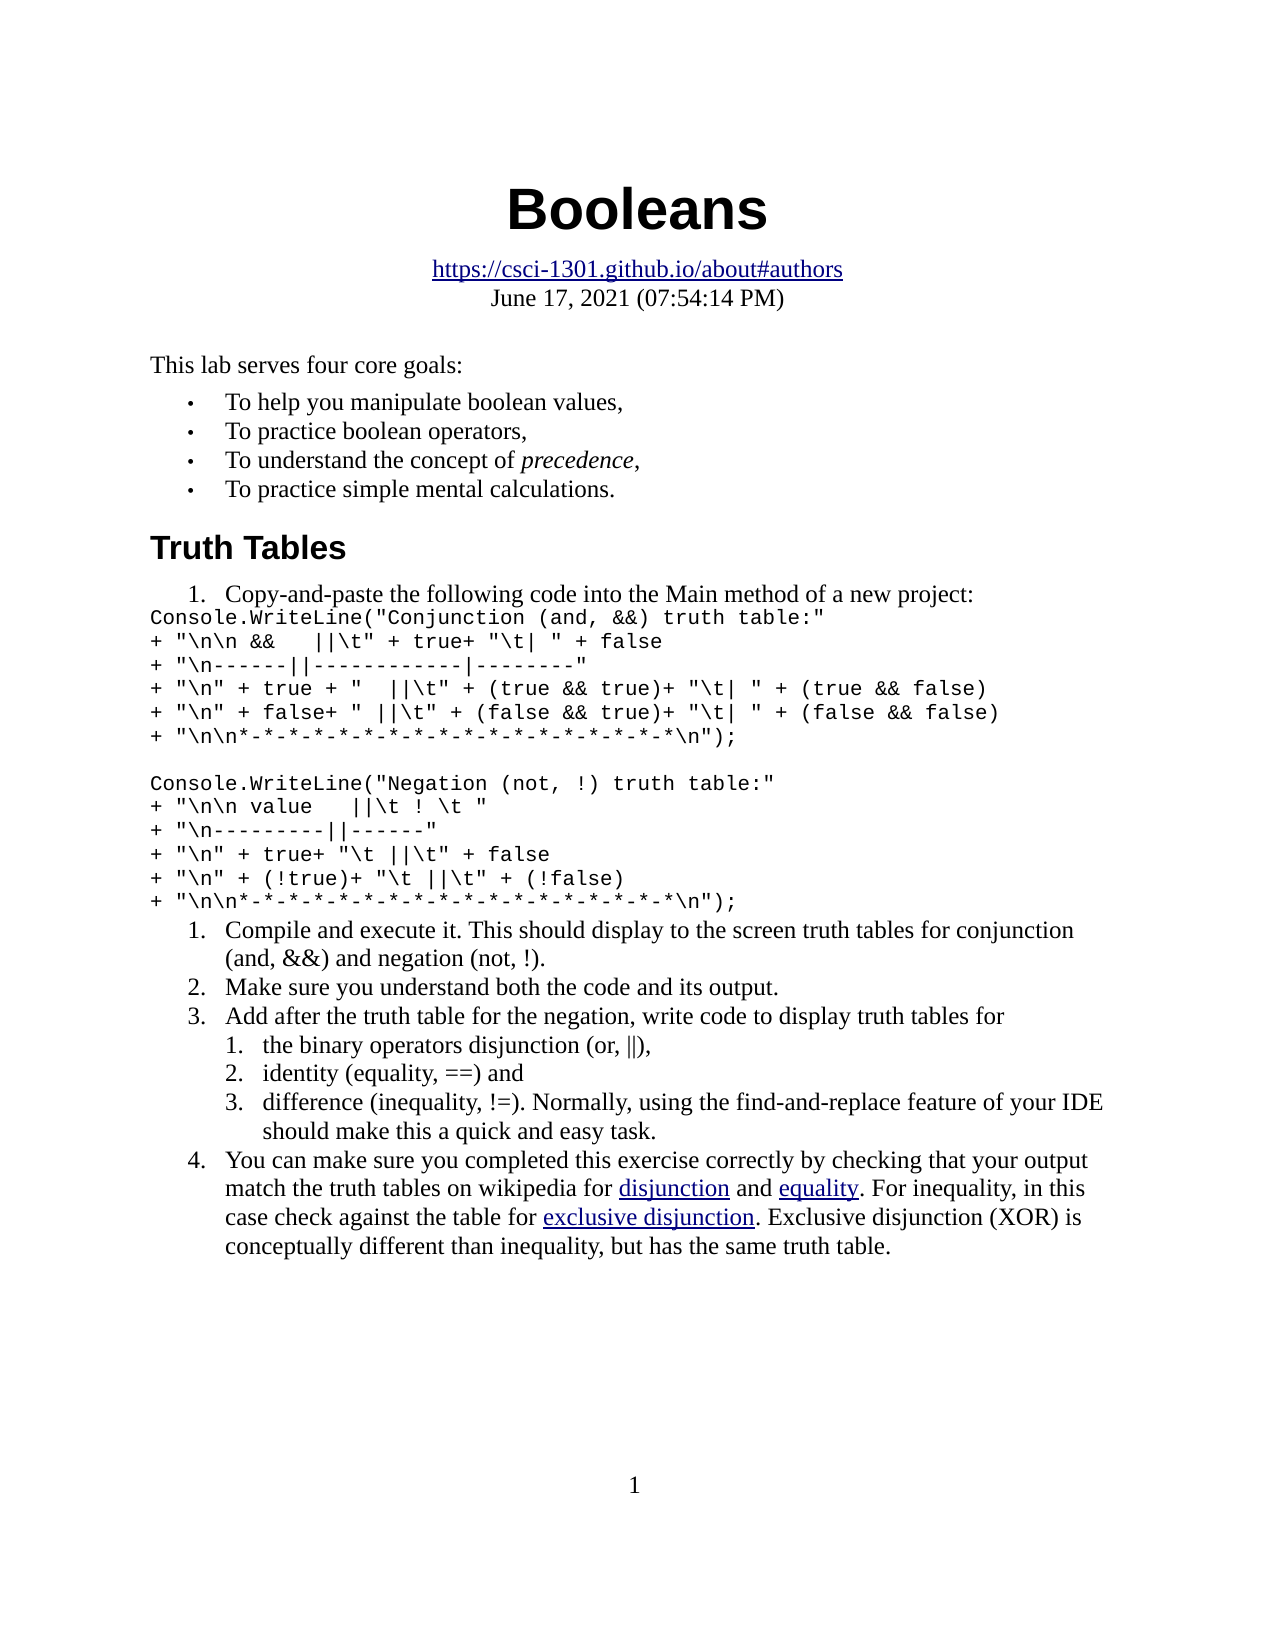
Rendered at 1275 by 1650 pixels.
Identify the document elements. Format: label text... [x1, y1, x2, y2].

list To practice simple mental calculations. [187, 474, 1125, 502]
list the binary operators disjunction (or, ||), [225, 1030, 1125, 1058]
list identity (equality, ==) and [225, 1058, 1125, 1087]
text June 17, 2021 (07:54:14 PM) [150, 283, 1125, 312]
text + "\n---------||------" [150, 820, 1125, 844]
text Console.WriteLine("Conjunction (and, &&) truth table:" [150, 607, 1125, 631]
subtitle Truth Tables [150, 527, 1125, 566]
text This lab serves four core goals: [150, 350, 1125, 378]
text + "\n" + true + " ||\t" + (true && true)+ "\t| " + (true && false) [150, 678, 1125, 702]
text + "\n" + false+ " ||\t" + (false && true)+ "\t| " + (false && false) [150, 702, 1125, 726]
list To help you manipulate boolean values, [187, 387, 1125, 416]
text + "\n------||------------|--------" [150, 655, 1125, 678]
list difference (inequality, !=). Normally, using the find-and-replace feature of your IDE should make this a quick and easy task. [225, 1087, 1125, 1145]
list You can make sure you completed this exercise correctly by checking that your output match the truth tables on wikipedia for disjunction and equality. For inequality, in this case check against the table for exclusive disjunction. Exclusive disjunction (XOR) is conceptually different than inequality, but has the same truth table. [187, 1145, 1125, 1260]
text + "\n\n*-*-*-*-*-*-*-*-*-*-*-*-*-*-*-*-*-*\n"); [150, 891, 1125, 915]
text + "\n\n*-*-*-*-*-*-*-*-*-*-*-*-*-*-*-*-*-*\n"); [150, 726, 1125, 749]
list Compile and execute it. This should display to the screen truth tables for conjunction (and, &&) and negation (not, !). [187, 915, 1125, 972]
list Copy-and-paste the following code into the Main method of a new project: [187, 579, 1125, 607]
text + "\n\n value ||\t ! \t " [150, 797, 1125, 820]
list To practice boolean operators, [187, 416, 1125, 445]
text Console.WriteLine("Negation (not, !) truth table:" [150, 773, 1125, 797]
list To understand the concept of precedence, [187, 445, 1125, 474]
text + "\n" + (!true)+ "\t ||\t" + (!false) [150, 867, 1125, 891]
text https://csci-1301.github.io/about#authors [150, 254, 1125, 283]
text + "\n\n && ||\t" + true+ "\t| " + false [150, 631, 1125, 655]
text + "\n" + true+ "\t ||\t" + false [150, 844, 1125, 867]
list Add after the truth table for the negation, write code to display truth tables for [187, 1001, 1125, 1030]
list Make sure you understand both the code and its output. [187, 972, 1125, 1001]
title Booleans [150, 175, 1125, 242]
